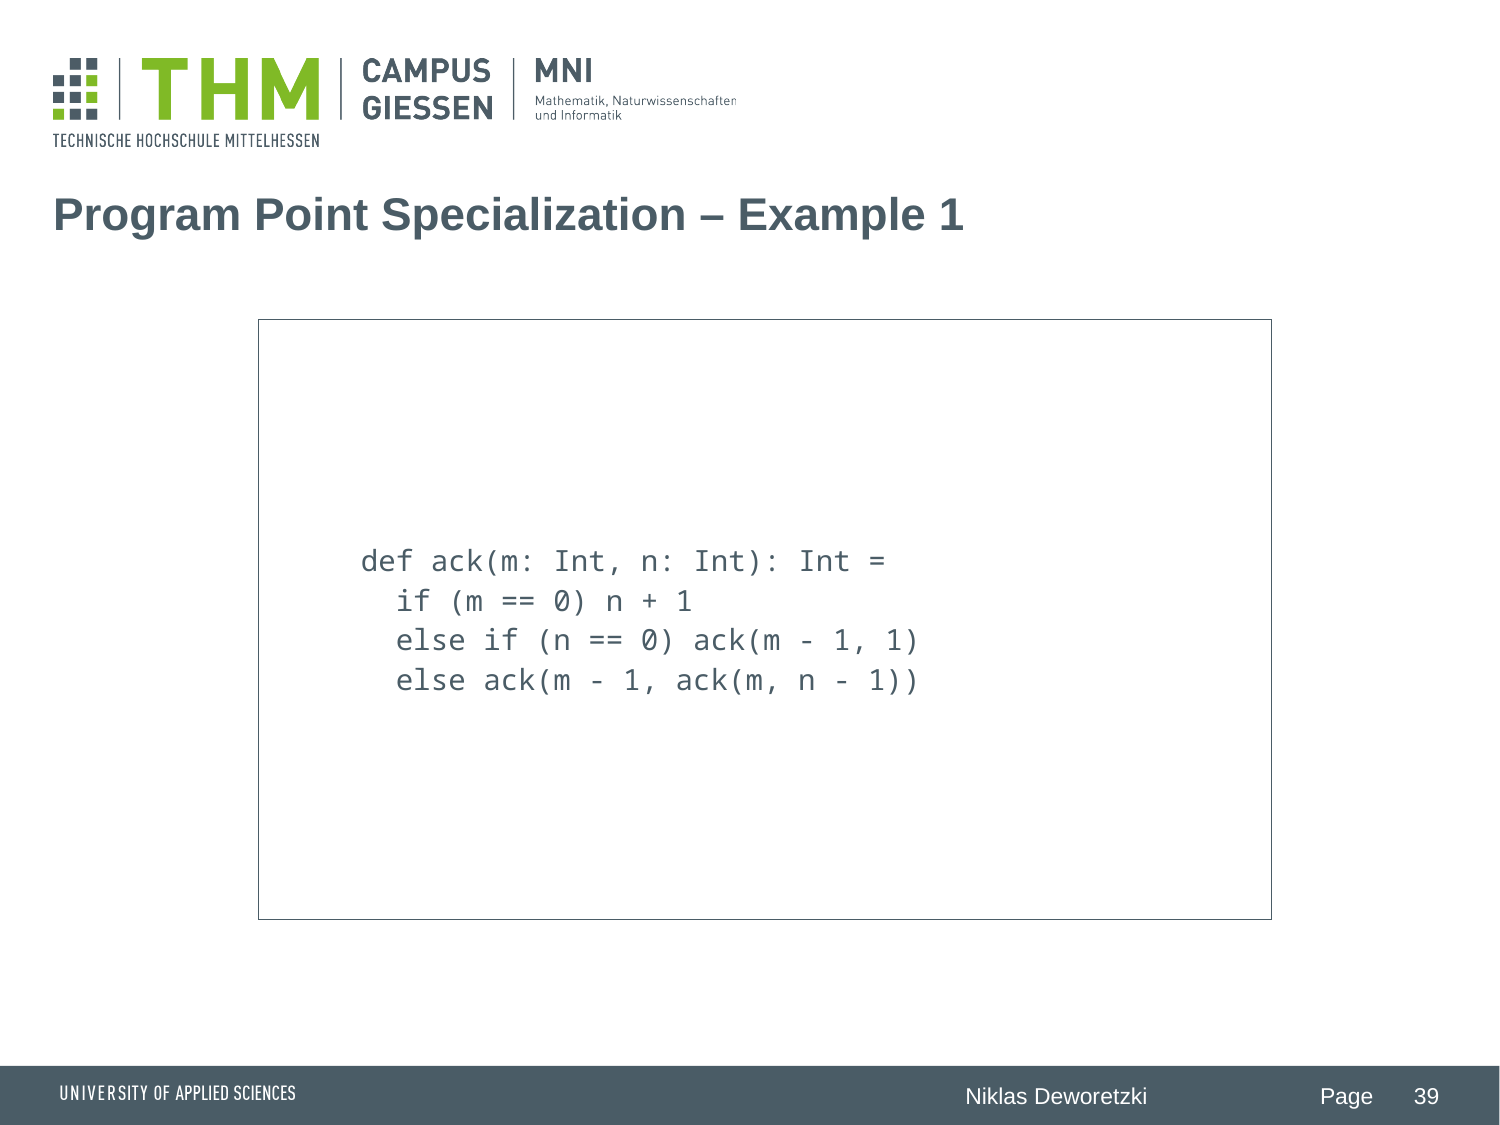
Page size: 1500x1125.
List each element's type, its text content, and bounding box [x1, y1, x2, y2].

picture [59, 1082, 296, 1104]
text_box def ack(m: Int, n: Int): Int = if (m == 0) n + 1 else if (n == 0) ack(m - 1, 1) else ack(m - 1, ack(m, n - 1)) [258, 319, 1272, 920]
title Program Point Specialization – Example 1 [53, 177, 1435, 272]
picture [53, 58, 736, 147]
slide_number [1376, 1073, 1455, 1118]
